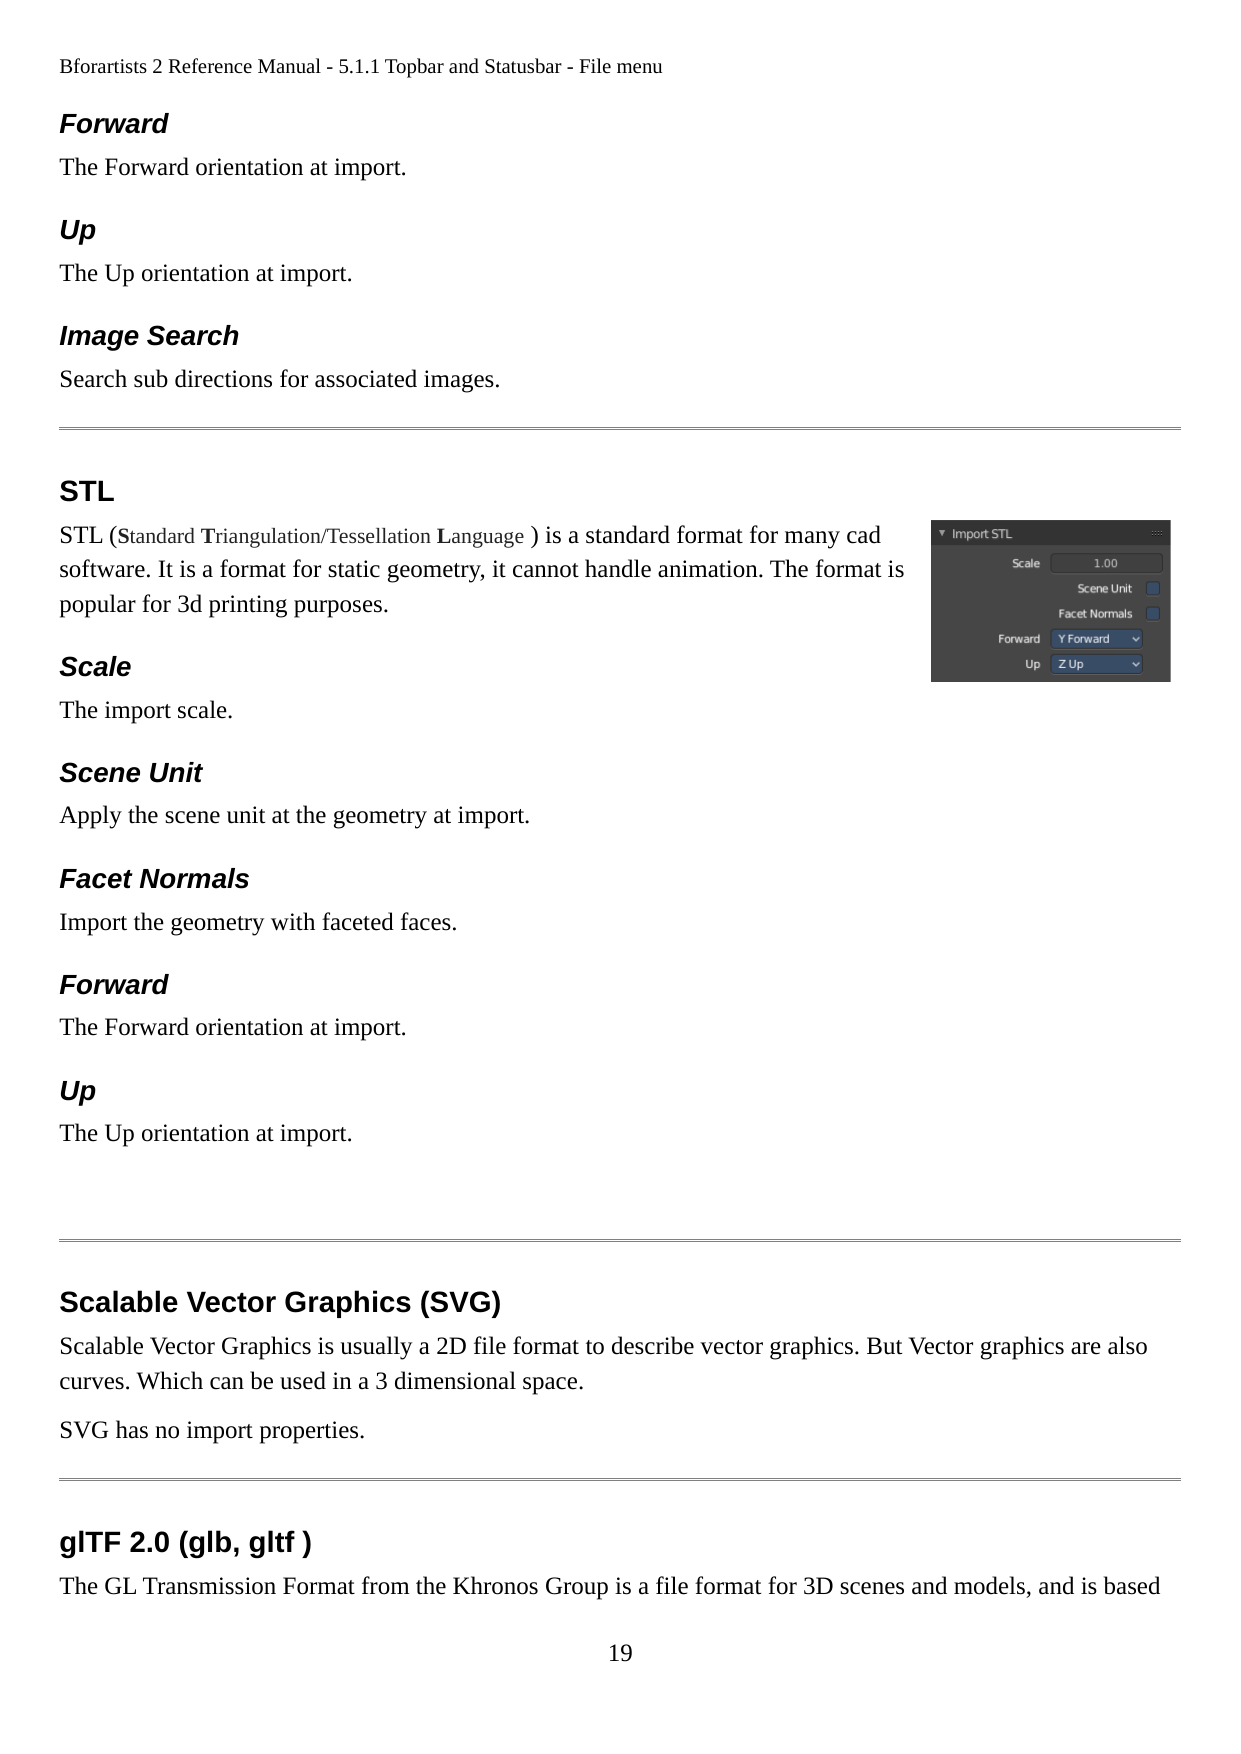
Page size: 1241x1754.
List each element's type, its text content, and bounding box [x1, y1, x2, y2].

subtitle STL [59, 473, 1181, 507]
text Import the geometry with faceted faces. [59, 907, 1181, 935]
subtitle Up [59, 213, 1181, 245]
subtitle Image Search [59, 319, 1181, 351]
subtitle Scalable Vector Graphics (SVG) [59, 1285, 1181, 1319]
text The Forward orientation at import. [59, 152, 1181, 181]
text Search sub directions for associated images. [59, 364, 1181, 392]
subtitle glTF 2.0 (glb, gltf ) [59, 1525, 1181, 1558]
text Scalable Vector Graphics is usually a 2D file format to describe vector graphics. But Vector graphics are also curves. Which can be used in a 3 dimensional space. [59, 1331, 1181, 1394]
text Apply the scene unit at the geometry at import. [59, 801, 1181, 829]
subtitle Up [59, 1074, 1181, 1106]
text STL (Standard Triangulation/Tessellation Language ) is a standard format for many cad software. It is a format for static geometry, it cannot handle animation. The format is popular for 3d printing purposes. [59, 520, 931, 617]
text The Forward orientation at import. [59, 1012, 1181, 1041]
subtitle [1171, 650, 1181, 682]
text SVG has no import properties. [59, 1415, 1181, 1444]
subtitle Scene Unit [59, 756, 1181, 788]
text The import scale. [59, 695, 1181, 723]
subtitle Forward [59, 968, 1181, 1000]
picture [931, 520, 1171, 682]
text The Up orientation at import. [59, 1118, 1181, 1147]
text The Up orientation at import. [59, 258, 1181, 287]
text The GL Transmission Format from the Khronos Group is a file format for 3D scenes and models, and is based [59, 1571, 1181, 1600]
subtitle Facet Normals [59, 862, 1181, 894]
subtitle Forward [59, 107, 1181, 139]
subtitle Scale [59, 650, 931, 682]
